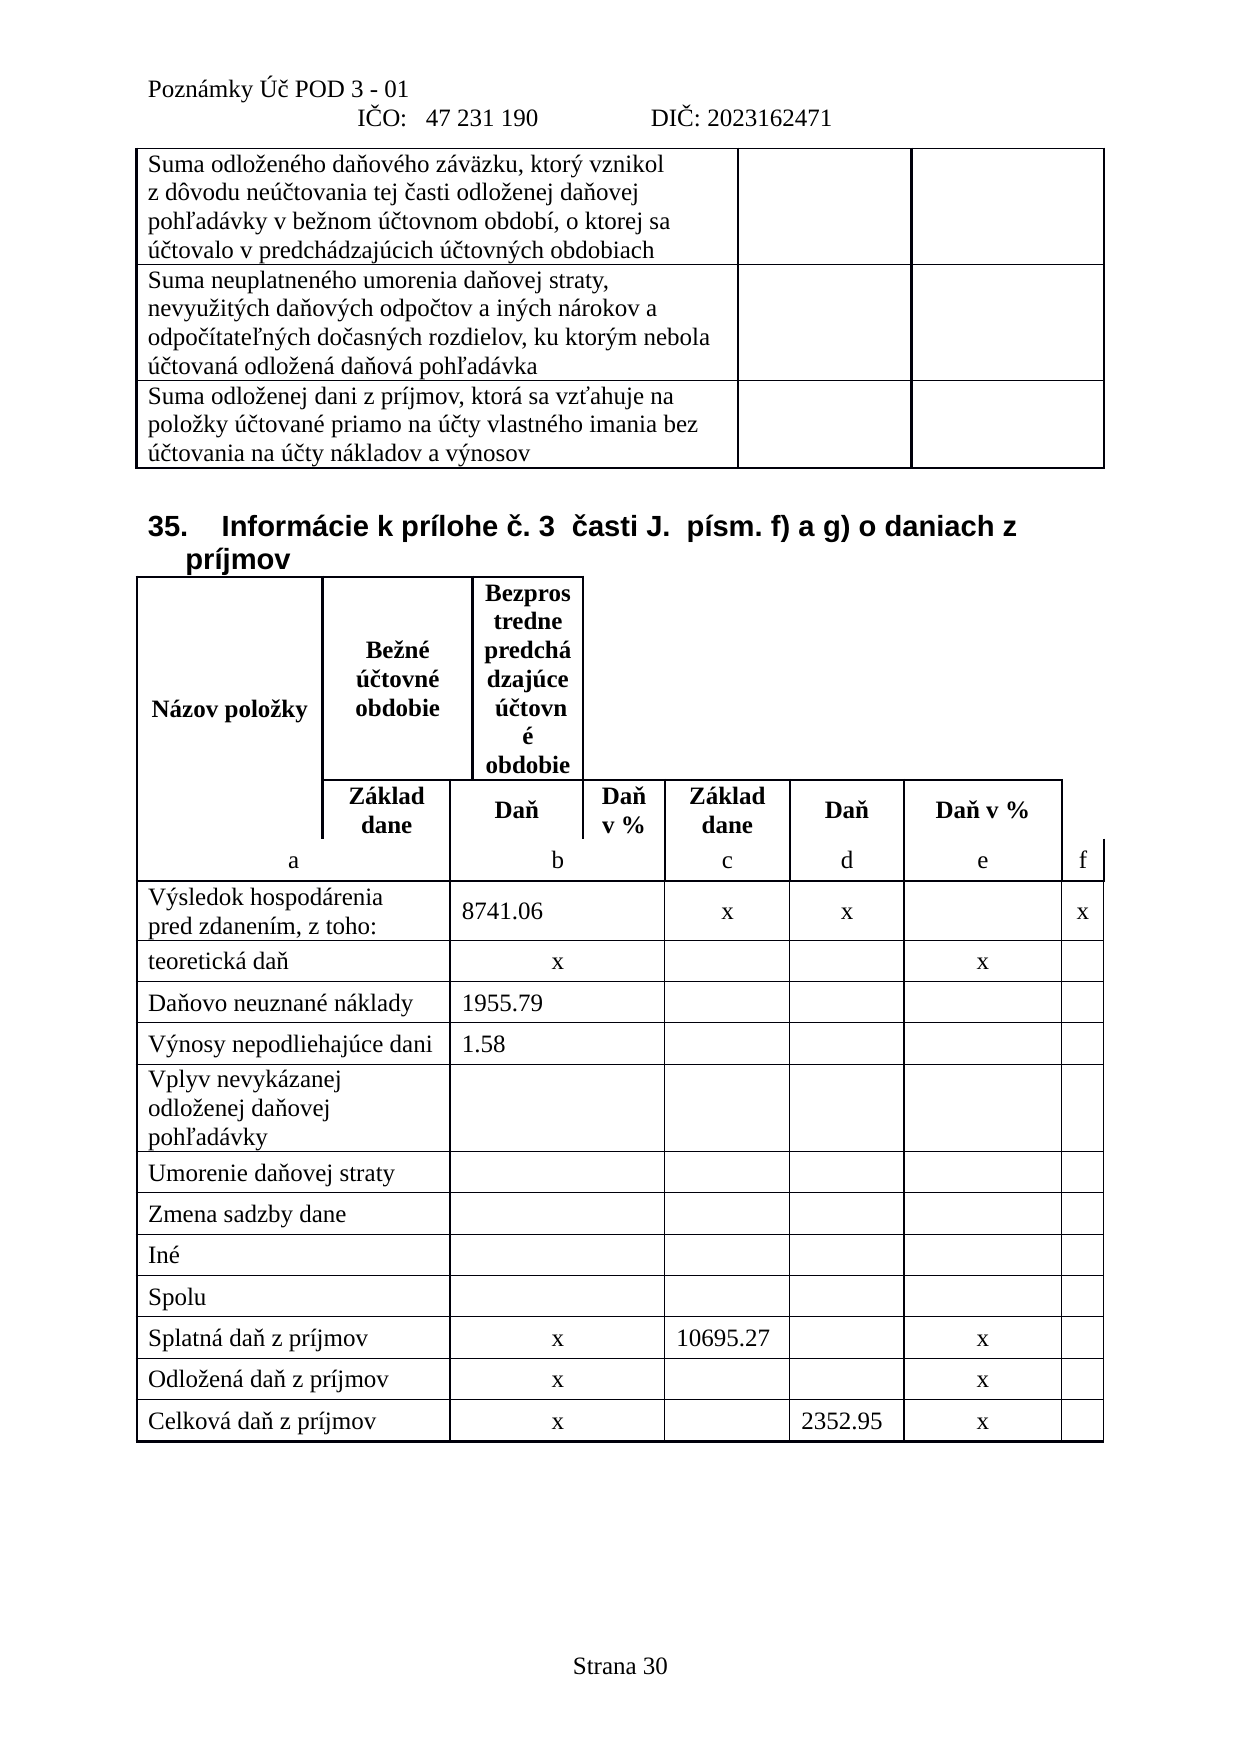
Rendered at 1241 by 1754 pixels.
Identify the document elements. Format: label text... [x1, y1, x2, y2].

table_cell [665, 1193, 789, 1233]
table_cell [790, 1359, 903, 1399]
table_cell [1062, 1317, 1103, 1358]
table_cell [790, 941, 903, 981]
table_header Názov položky [138, 578, 321, 838]
table_cell [1062, 1276, 1103, 1316]
table_cell Základ dane [666, 781, 789, 838]
table_cell x [905, 941, 1061, 981]
table_cell Umorenie daňovej straty [138, 1152, 449, 1192]
table_cell [905, 1065, 1061, 1151]
table_cell [1062, 982, 1103, 1022]
table_cell 8741,06 [451, 882, 664, 939]
table_cell [913, 149, 1103, 264]
table_cell [1062, 1023, 1103, 1063]
table_cell [665, 1023, 789, 1063]
table_cell [905, 1023, 1061, 1063]
table_cell [905, 982, 1061, 1022]
table_cell [665, 1359, 789, 1399]
table_cell [913, 265, 1103, 380]
table_cell [1062, 1193, 1103, 1233]
table_cell [665, 1400, 789, 1440]
table_cell 10695,27 [665, 1317, 789, 1358]
table_cell a [138, 839, 449, 880]
table_cell [905, 1235, 1061, 1275]
table_cell teoretická daň [138, 941, 449, 981]
table_cell Odložená daň z príjmov [138, 1359, 449, 1399]
table_cell Základ dane [324, 781, 449, 838]
table_cell Spolu [138, 1276, 449, 1316]
table_cell [790, 1276, 903, 1316]
table_cell x [665, 882, 789, 939]
table_cell x [451, 1400, 664, 1440]
table_cell [913, 381, 1103, 467]
table_cell d [791, 839, 903, 880]
table_cell [451, 1235, 664, 1275]
table_cell Daň [791, 781, 903, 838]
table_cell Výnosy nepodliehajúce dani [138, 1023, 449, 1063]
table_cell [665, 1065, 789, 1151]
table_cell [1062, 1235, 1103, 1275]
table_cell [790, 1152, 903, 1192]
table_cell [739, 265, 910, 380]
table_cell Výsledok hospodárenia pred zdanením, z toho: [138, 882, 449, 939]
table_cell [1062, 1065, 1103, 1151]
table_cell [790, 1193, 903, 1233]
table_cell Iné [138, 1235, 449, 1275]
table_cell [790, 982, 903, 1022]
table_cell b [451, 839, 664, 880]
table_cell [790, 1235, 903, 1275]
table_cell x [905, 1359, 1061, 1399]
table_header Bezprostredne predchádzajúce účtovné obdobie [474, 578, 582, 779]
table_cell Suma neuplatneného umorenia daňovej straty, nevyužitých daňových odpočtov a iných nárokov a odpočítateľných dočasných rozdielov, ku ktorým nebola účtovaná odložená daňová pohľadávka [138, 265, 737, 380]
table_cell Daň v % [905, 781, 1061, 838]
table_cell Daň v % [584, 781, 664, 838]
table_cell Celková daň z príjmov [138, 1400, 449, 1440]
table_cell [1063, 779, 1104, 838]
table_cell [1062, 1359, 1103, 1399]
table_cell [451, 1193, 664, 1233]
table_cell Zmena sadzby dane [138, 1193, 449, 1233]
table_cell [451, 1276, 664, 1316]
table_cell [739, 149, 910, 264]
table_cell e [905, 839, 1061, 880]
table_cell Suma odloženého daňového záväzku, ktorý vznikol z dôvodu neúčtovania tej časti odloženej daňovej pohľadávky v bežnom účtovnom období, o ktorej sa účtovalo v predchádzajúcich účtovných obdobiach [138, 149, 737, 264]
table_cell x [1062, 882, 1103, 939]
table_cell [905, 1193, 1061, 1233]
table_cell [1062, 1400, 1103, 1440]
table_cell [790, 1023, 903, 1063]
table_header Bežné účtovné obdobie [324, 578, 471, 779]
table_cell x [451, 1317, 664, 1358]
table_cell [665, 1235, 789, 1275]
table_cell [905, 1152, 1061, 1192]
table_cell x [905, 1400, 1061, 1440]
table_cell Splatná daň z príjmov [138, 1317, 449, 1358]
table_cell x [905, 1317, 1061, 1358]
table_cell [451, 1065, 664, 1151]
table_cell f [1063, 839, 1103, 880]
table_cell Vplyv nevykázanej odloženej daňovej pohľadávky [138, 1065, 449, 1151]
table_cell [665, 1276, 789, 1316]
table_cell [665, 982, 789, 1022]
table_cell [905, 882, 1061, 939]
table_cell Suma odloženej dani z príjmov, ktorá sa vzťahuje na položky účtované priamo na účty vlastného imania bez účtovania na účty nákladov a výnosov [138, 381, 737, 467]
table_cell Daňovo neuznané náklady [138, 982, 449, 1022]
table_cell x [451, 941, 664, 981]
table_header [584, 576, 1104, 779]
table_cell [1062, 1152, 1103, 1192]
table_cell Daň [451, 781, 582, 838]
table_cell [790, 1317, 903, 1358]
table_cell 2352,95 [790, 1400, 903, 1440]
title Informácie k prílohe č. 3 časti J. písm. f) a g) o daniach z príjmov [148, 508, 1092, 576]
table_cell [739, 381, 910, 467]
table_cell 1,58 [451, 1023, 664, 1063]
table_cell x [451, 1359, 664, 1399]
table_cell [665, 1152, 789, 1192]
table_cell x [790, 882, 903, 939]
table_cell [790, 1065, 903, 1151]
table_cell [665, 941, 789, 981]
table_cell c [666, 839, 789, 880]
table_cell [1062, 941, 1103, 981]
table_cell 1955,79 [451, 982, 664, 1022]
table_cell [451, 1152, 664, 1192]
table_cell [905, 1276, 1061, 1316]
